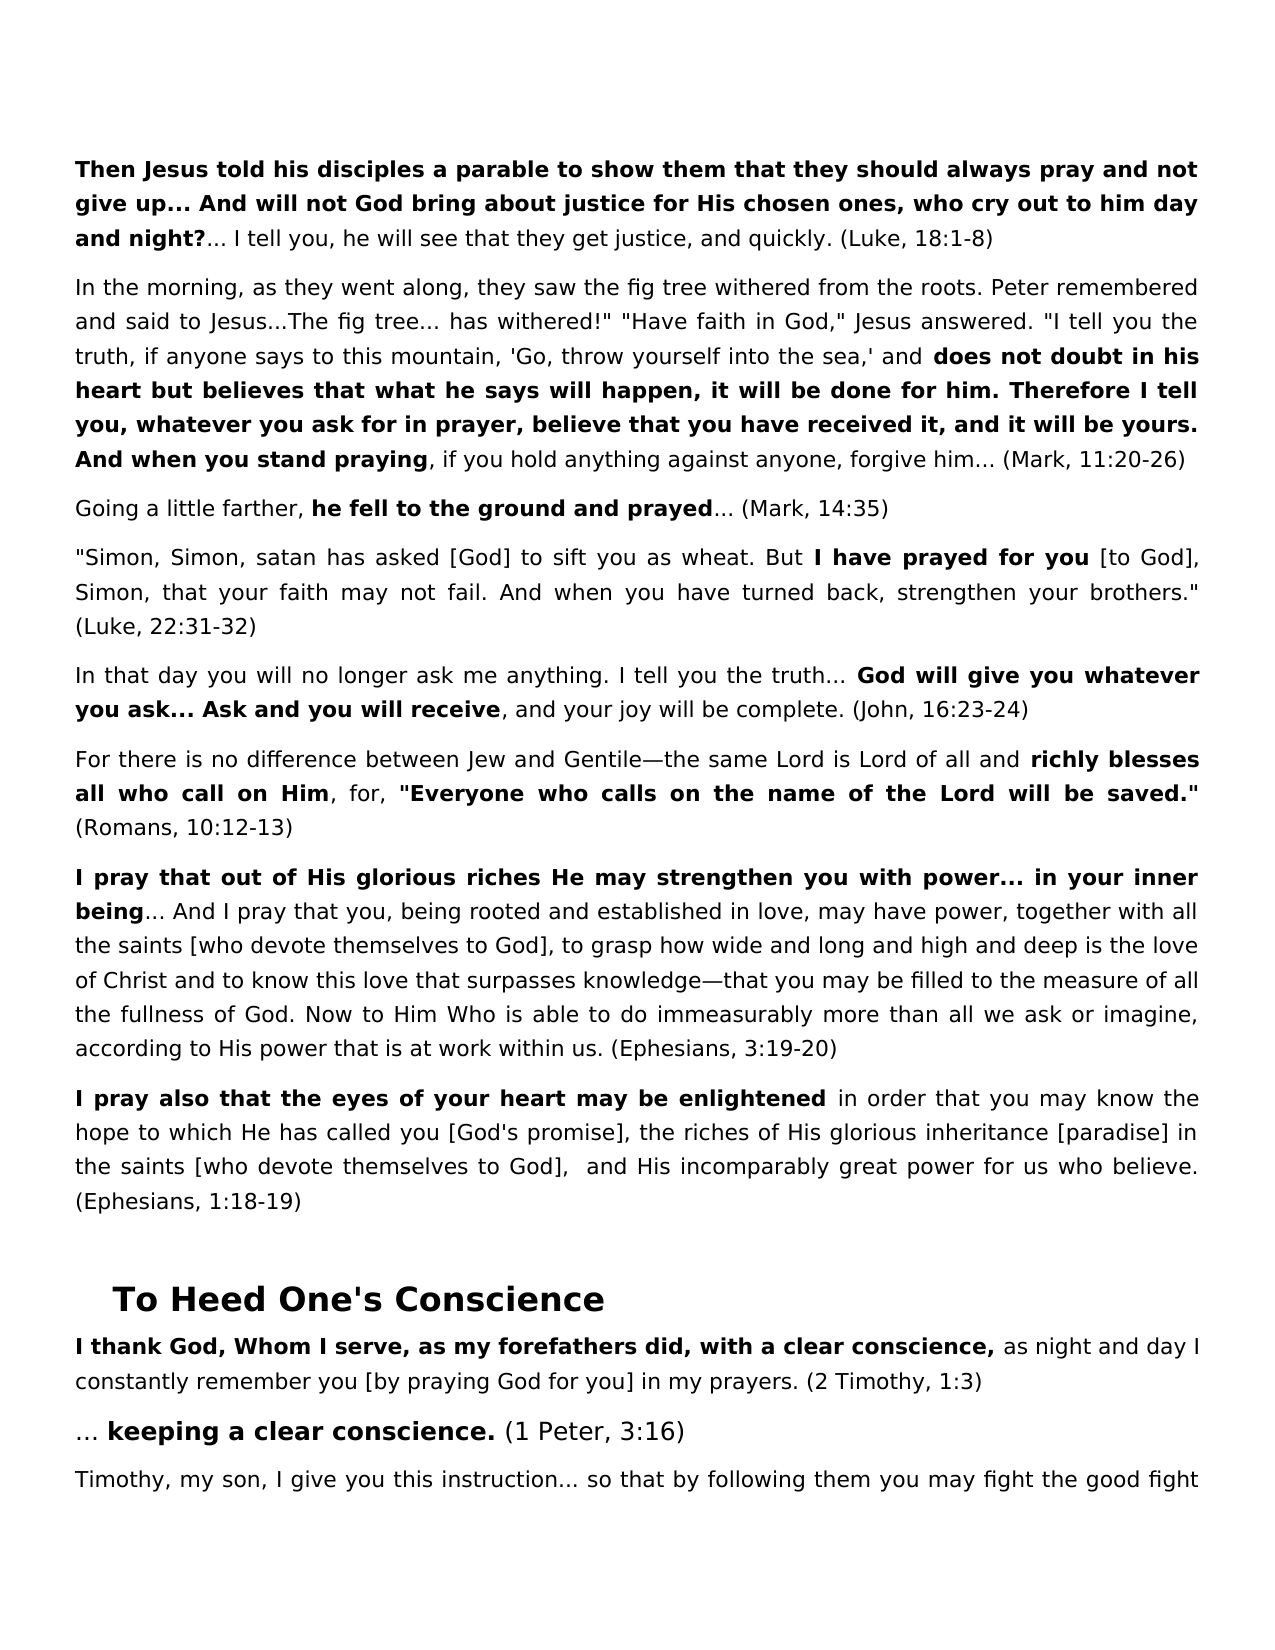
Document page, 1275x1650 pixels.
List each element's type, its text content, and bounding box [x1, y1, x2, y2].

text In the morning, as they went along, they saw the fig tree withered from the roots. Peter remembered and said to Jesus...The fig tree... has withered!" "Have faith in God," Jesus answered. "I tell you the truth, if anyone says to this mountain, 'Go, throw yourself into the sea,' and does not doubt in his heart but believes that what he says will happen, it will be done for him. Therefore I tell you, whatever you ask for in prayer, believe that you have received it, and it will be yours. And when you stand praying, if you hold anything against anyone, forgive him... (Mark, 11:20-26) [75, 268, 1200, 474]
text I pray that out of His glorious riches He may strengthen you with power... in your inner being... And I pray that you, being rooted and established in love, may have power, together with all the saints [who devote themselves to God], to grasp how wide and long and high and deep is the love of Christ and to know this love that surpasses knowledge—that you may be filled to the measure of all the fullness of God. Now to Him Who is able to do immeasurably more than all we ask or imagine, according to His power that is at work within us. (Ephesians, 3:19-20) [75, 857, 1200, 1064]
text For there is no difference between Jew and Gentile—the same Lord is Lord of all and richly blesses all who call on Him, for, "Everyone who calls on the name of the Lord will be saved." (Romans, 10:12-13) [75, 739, 1200, 843]
text Then Jesus told his disciples a parable to show them that they should always pray and not give up... And will not God bring about justice for His chosen ones, who cry out to him day and night?... I tell you, he will see that they get justice, and quickly. (Luke, 18:1-8) [75, 150, 1200, 253]
text Timothy, my son, I give you this instruction... so that by following them you may fight the good fight [75, 1460, 1200, 1494]
text In that day you will no longer ask me anything. I tell you the truth... God will give you whatever you ask... Ask and you will receive, and your joy will be complete. (John, 16:23-24) [75, 656, 1200, 725]
text Going a little farther, he fell to the ground and prayed... (Mark, 14:35) [75, 489, 1200, 523]
text I thank God, Whom I serve, as my forefathers did, with a clear conscience, as night and day I constantly remember you [by praying God for you] in my prayers. (2 Timothy, 1:3) [75, 1327, 1200, 1396]
text ... keeping a clear conscience. (1 Peter, 3:16) [75, 1411, 1200, 1448]
subtitle To Heed One's Conscience [112, 1280, 1200, 1319]
text I pray also that the eyes of your heart may be enlightened in order that you may know the hope to which He has called you [God's promise], the riches of His glorious inheritance [paradise] in the saints [who devote themselves to God], and His incomparably great power for us who believe. (Ephesians, 1:18-19) [75, 1078, 1200, 1216]
text "Simon, Simon, satan has asked [God] to sift you as wheat. But I have prayed for you [to God], Simon, that your faith may not fail. And when you have turned back, strengthen your brothers." (Luke, 22:31-32) [75, 538, 1200, 641]
